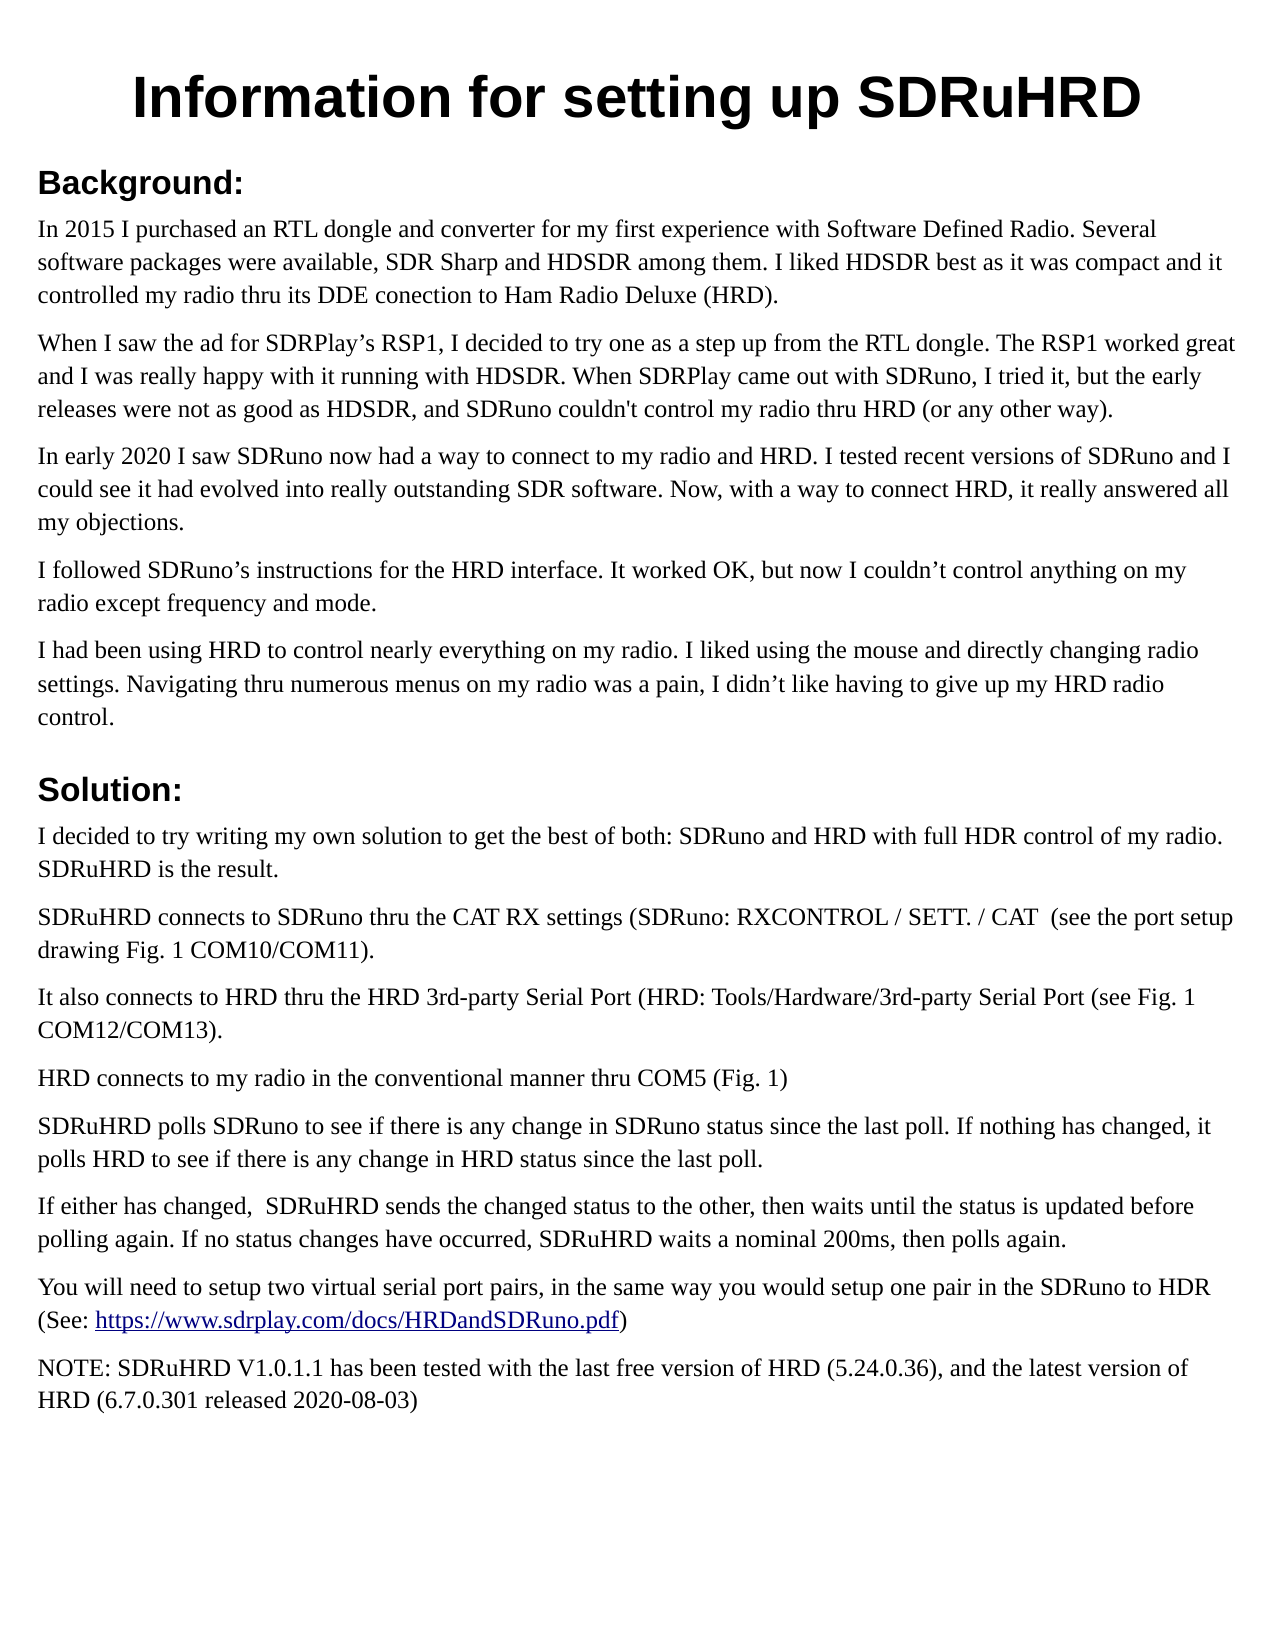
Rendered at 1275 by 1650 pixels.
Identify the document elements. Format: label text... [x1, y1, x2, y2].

text I followed SDRuno’s instructions for the HRD interface. It worked OK, but now I couldn’t control anything on my radio except frequency and mode. [37, 555, 1237, 617]
text In 2015 I purchased an RTL dongle and converter for my first experience with Software Defined Radio. Several software packages were available, SDR Sharp and HDSDR among them. I liked HDSDR best as it was compact and it controlled my radio thru its DDE conection to Ham Radio Deluxe (HRD). [37, 214, 1237, 309]
text SDRuHRD connects to SDRuno thru the CAT RX settings (SDRuno: RXCONTROL / SETT. / CAT (see the port setup drawing Fig. 1 COM10/COM11). [37, 902, 1237, 964]
text NOTE: SDRuHRD V1.0.1.1 has been tested with the last free version of HRD (5.24.0.36), and the latest version of HRD (6.7.0.301 released 2020-08-03) [37, 1353, 1237, 1414]
subtitle Background: [37, 163, 1237, 202]
text It also connects to HRD thru the HRD 3rd-party Serial Port (HRD: Tools/Hardware/3rd-party Serial Port (see Fig. 1 COM12/COM13). [37, 982, 1237, 1044]
text I had been using HRD to control nearly everything on my radio. I liked using the mouse and directly changing radio settings. Navigating thru numerous menus on my radio was a pain, I didn’t like having to give up my HRD radio control. [37, 636, 1237, 730]
text When I saw the ad for SDRPlay’s RSP1, I decided to try one as a step up from the RTL dongle. The RSP1 worked great and I was really happy with it running with HDSDR. When SDRPlay came out with SDRuno, I tried it, but the early releases were not as good as HDSDR, and SDRuno couldn't control my radio thru HRD (or any other way). [37, 328, 1237, 422]
text SDRuHRD polls SDRuno to see if there is any change in SDRuno status since the last poll. If nothing has changed, it polls HRD to see if there is any change in HRD status since the last poll. [37, 1111, 1237, 1172]
subtitle Solution: [37, 770, 1237, 809]
text In early 2020 I saw SDRuno now had a way to connect to my radio and HRD. I tested recent versions of SDRuno and I could see it had evolved into really outstanding SDR software. Now, with a way to connect HRD, it really answered all my objections. [37, 441, 1237, 536]
text I decided to try writing my own solution to get the best of both: SDRuno and HRD with full HDR control of my radio. SDRuHRD is the result. [37, 821, 1237, 883]
title Information for setting up SDRuHRD [37, 62, 1237, 129]
text If either has changed, SDRuHRD sends the changed status to the other, then waits until the status is updated before polling again. If no status changes have occurred, SDRuHRD waits a nominal 200ms, then polls again. [37, 1191, 1237, 1253]
text You will need to setup two virtual serial port pairs, in the same way you would setup one pair in the SDRuno to HDR (See: https://www.sdrplay.com/docs/HRDandSDRuno.pdf) [37, 1272, 1237, 1334]
text HRD connects to my radio in the conventional manner thru COM5 (Fig. 1) [37, 1063, 1237, 1092]
